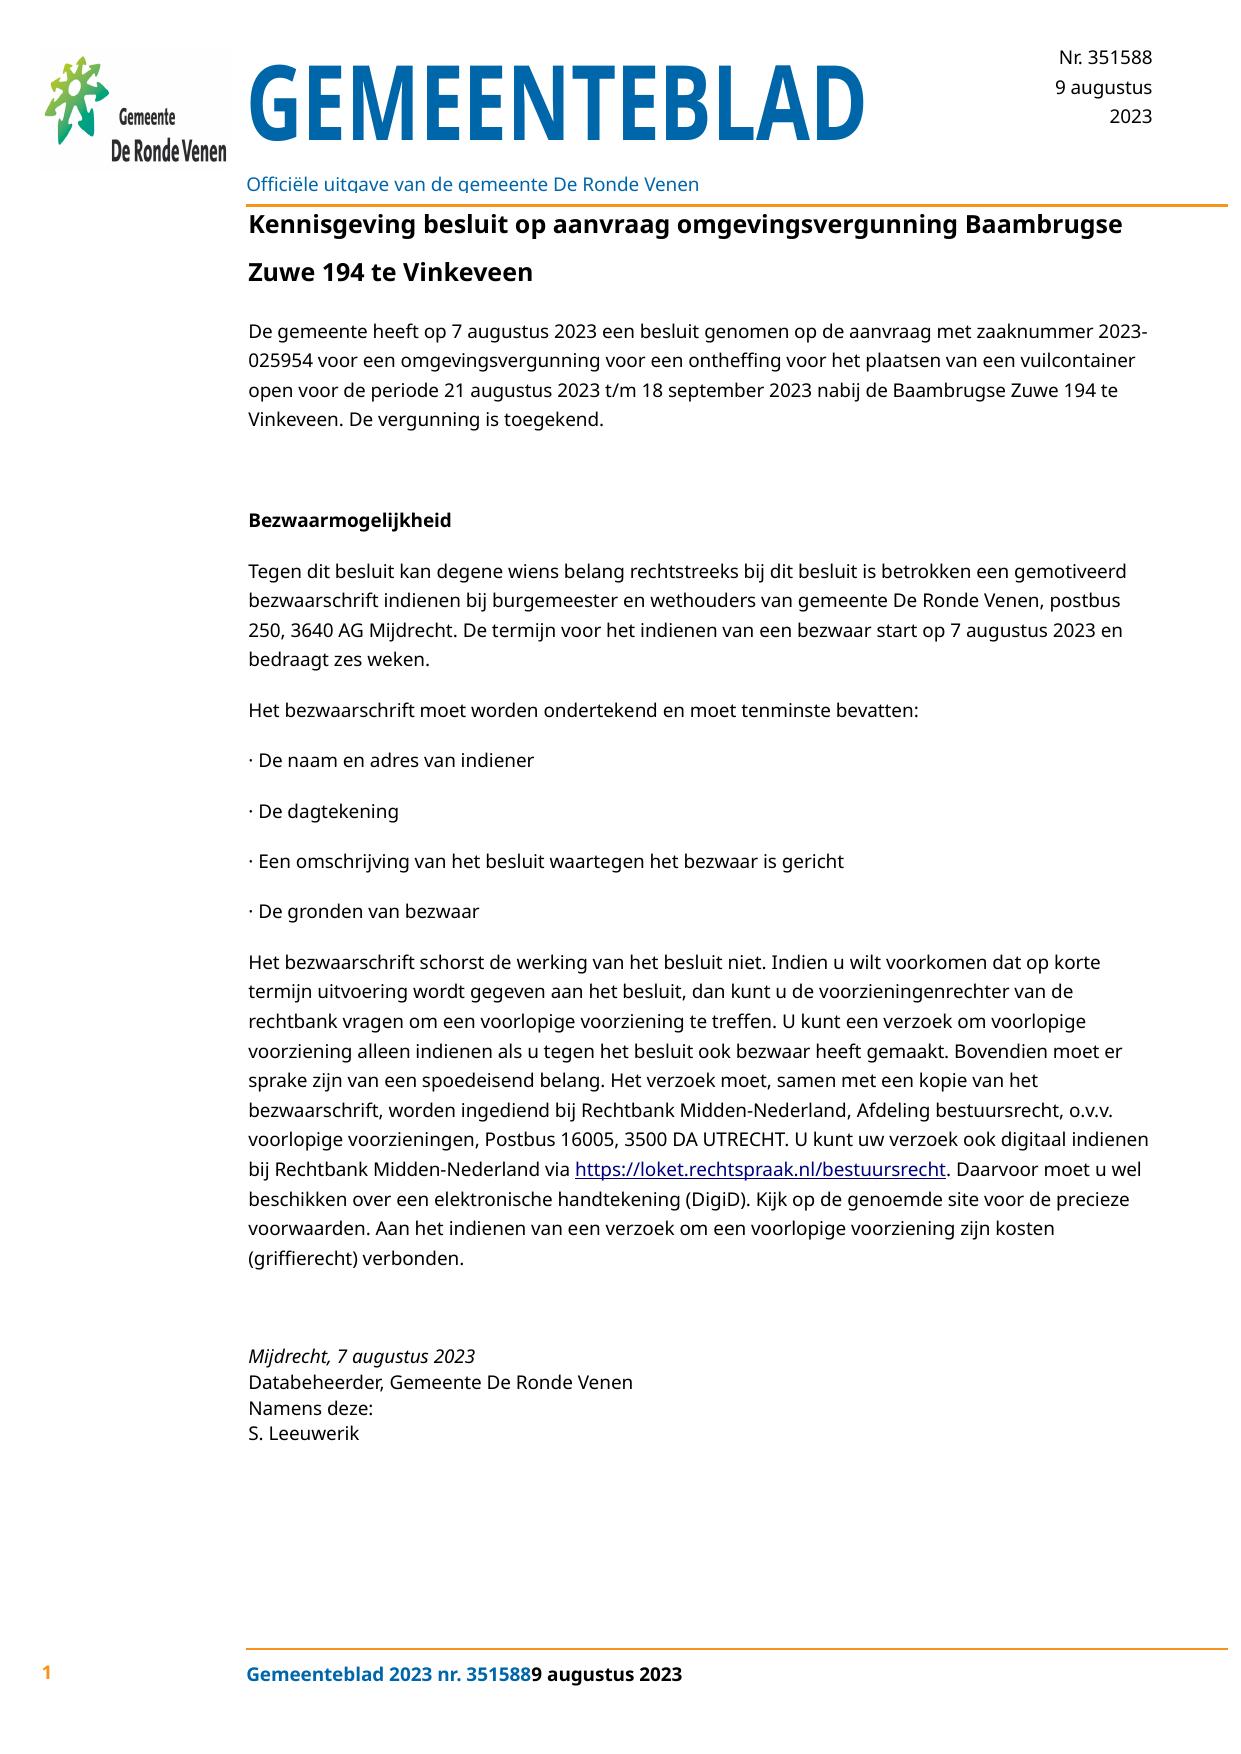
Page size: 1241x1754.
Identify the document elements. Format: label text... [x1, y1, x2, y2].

text Het bezwaarschrift moet worden ondertekend en moet tenminste bevatten: [248, 697, 1152, 723]
text · De gronden van bezwaar [248, 899, 1152, 924]
text Tegen dit besluit kan degene wiens belang rechtstreeks bij dit besluit is betrokken een gemotiveerd bezwaarschrift indienen bij burgemeester en wethouders van gemeente De Ronde Venen, postbus 250, 3640 AG Mijdrecht. De termijn voor het indienen van een bezwaar start op 7 augustus 2023 en bedraagt zes weken. [248, 558, 1152, 672]
text Mijdrecht, 7 augustus 2023 [248, 1343, 1152, 1369]
text S. Leeuwerik [248, 1420, 1152, 1446]
text Databeheerder, Gemeente De Ronde Venen [248, 1369, 1152, 1395]
text Kennisgeving besluit op aanvraag omgevingsvergunning Baambrugse Zuwe 194 te Vinkeveen [248, 207, 1152, 288]
text · Een omschrijving van het besluit waartegen het bezwaar is gericht [248, 848, 1152, 874]
text Namens deze: [248, 1395, 1152, 1420]
text Bezwaarmogelijkheid [248, 507, 1152, 533]
picture [41, 47, 231, 172]
text · De naam en adres van indiener [248, 747, 1152, 773]
text Het bezwaarschrift schorst de werking van het besluit niet. Indien u wilt voorkomen dat op korte termijn uitvoering wordt gegeven aan het besluit, dan kunt u de voorzieningenrechter van de rechtbank vragen om een voorlopige voorziening te treffen. U kunt een verzoek om voorlopige voorziening alleen indienen als u tegen het besluit ook bezwaar heeft gemaakt. Bovendien moet er sprake zijn van een spoedeisend belang. Het verzoek moet, samen met een kopie van het bezwaarschrift, worden ingediend bij Rechtbank Midden-Nederland, Afdeling bestuursrecht, o.v.v. voorlopige voorzieningen, Postbus 16005, 3500 DA UTRECHT. U kunt uw verzoek ook digitaal indienen bij Rechtbank Midden-Nederland via https://loket.rechtspraak.nl/bestuursrecht. Daarvoor moet u wel beschikken over een elektronische handtekening (DigiD). Kijk op de genoemde site voor de precieze voorwaarden. Aan het indienen van een verzoek om een voorlopige voorziening zijn kosten (griffierecht) verbonden. [248, 949, 1152, 1271]
text De gemeente heeft op 7 augustus 2023 een besluit genomen op de aanvraag met zaaknummer 2023-025954 voor een omgevingsvergunning voor een ontheffing voor het plaatsen van een vuilcontainer open voor de periode 21 augustus 2023 t/m 18 september 2023 nabij de Baambrugse Zuwe 194 te Vinkeveen. De vergunning is toegekend. [248, 318, 1152, 432]
text · De dagtekening [248, 798, 1152, 824]
